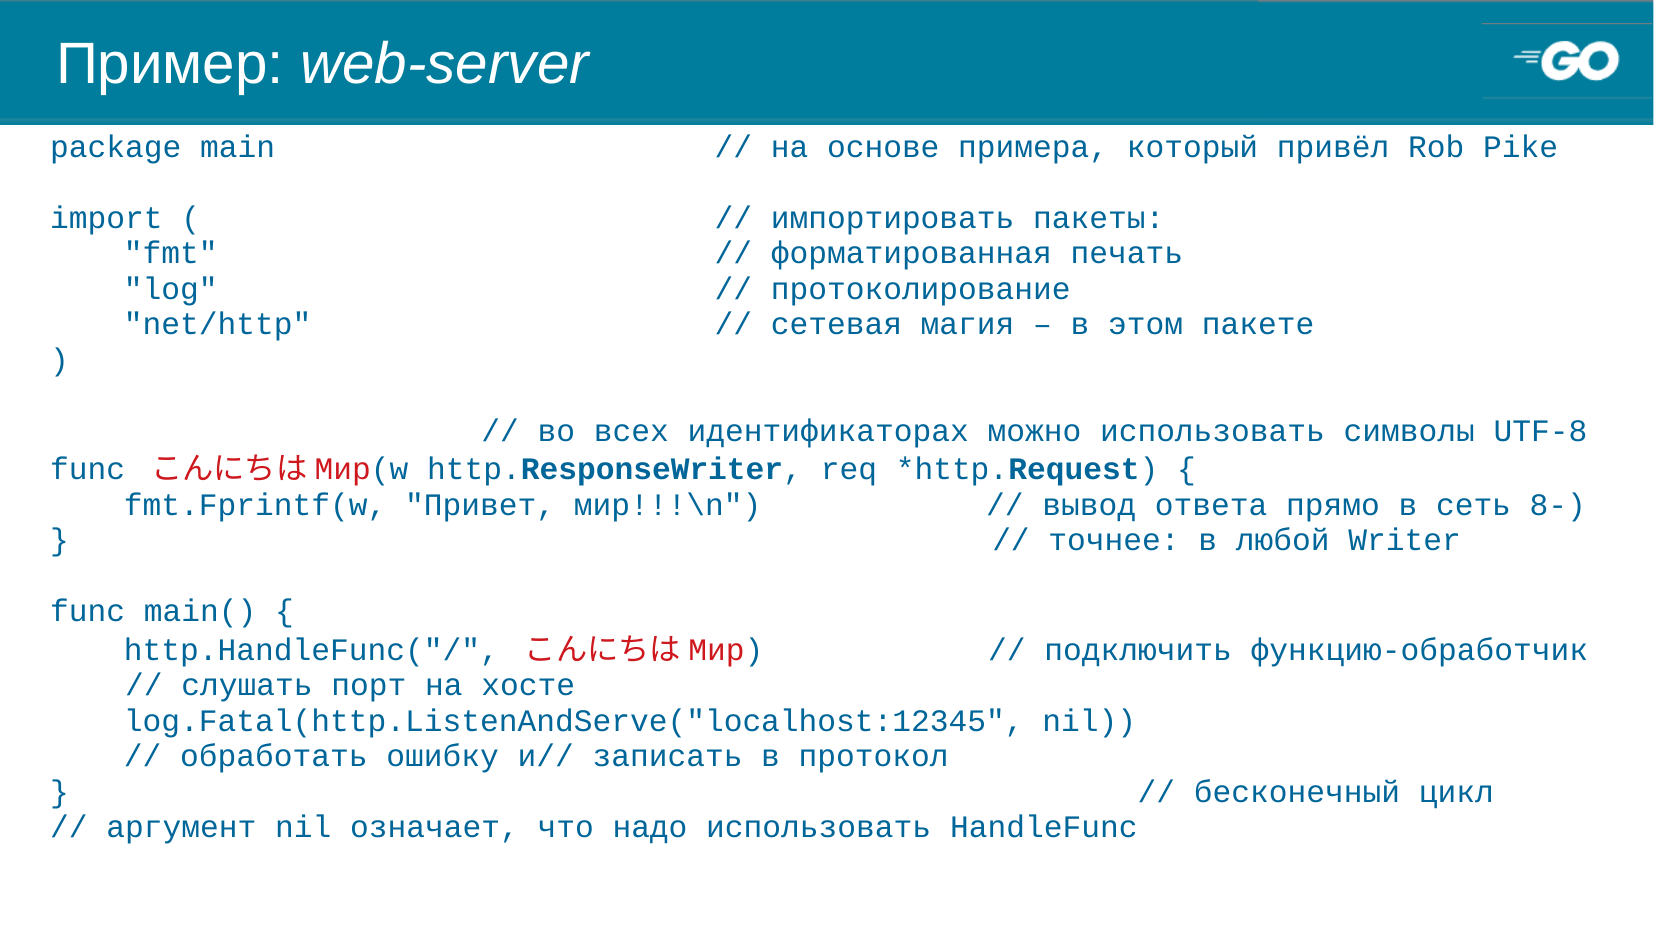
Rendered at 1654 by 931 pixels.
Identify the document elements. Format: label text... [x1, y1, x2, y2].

text_box Пример: web-server [41, 23, 1495, 104]
picture [1542, 41, 1619, 81]
text_box package main // на основе примера, который привёл Rob Pike import ( // импортировать пакеты: "fmt" // форматированная печать "log" // протоколирование "net/http" // сетевая магия – в этом пакете ) // во всех идентификаторах можно использовать символы UTF-8 func こんにちはМир(w http.ResponseWriter, req *http.Request) { fmt.Fprintf(w, "Привет, мир!!!\n") // вывод ответа прямо в сеть 8-) } // точнее: в любой Writer func main() { http.HandleFunc("/", こんにちはМир) // подключить функцию-обработчик // слушать порт на хосте log.Fatal(http.ListenAndServe("localhost:12345", nil)) // обработать ошибку и// записать в протокол } // бесконечный цикл // аргумент nil означает, что надо использовать HandleFunc [35, 124, 1619, 891]
